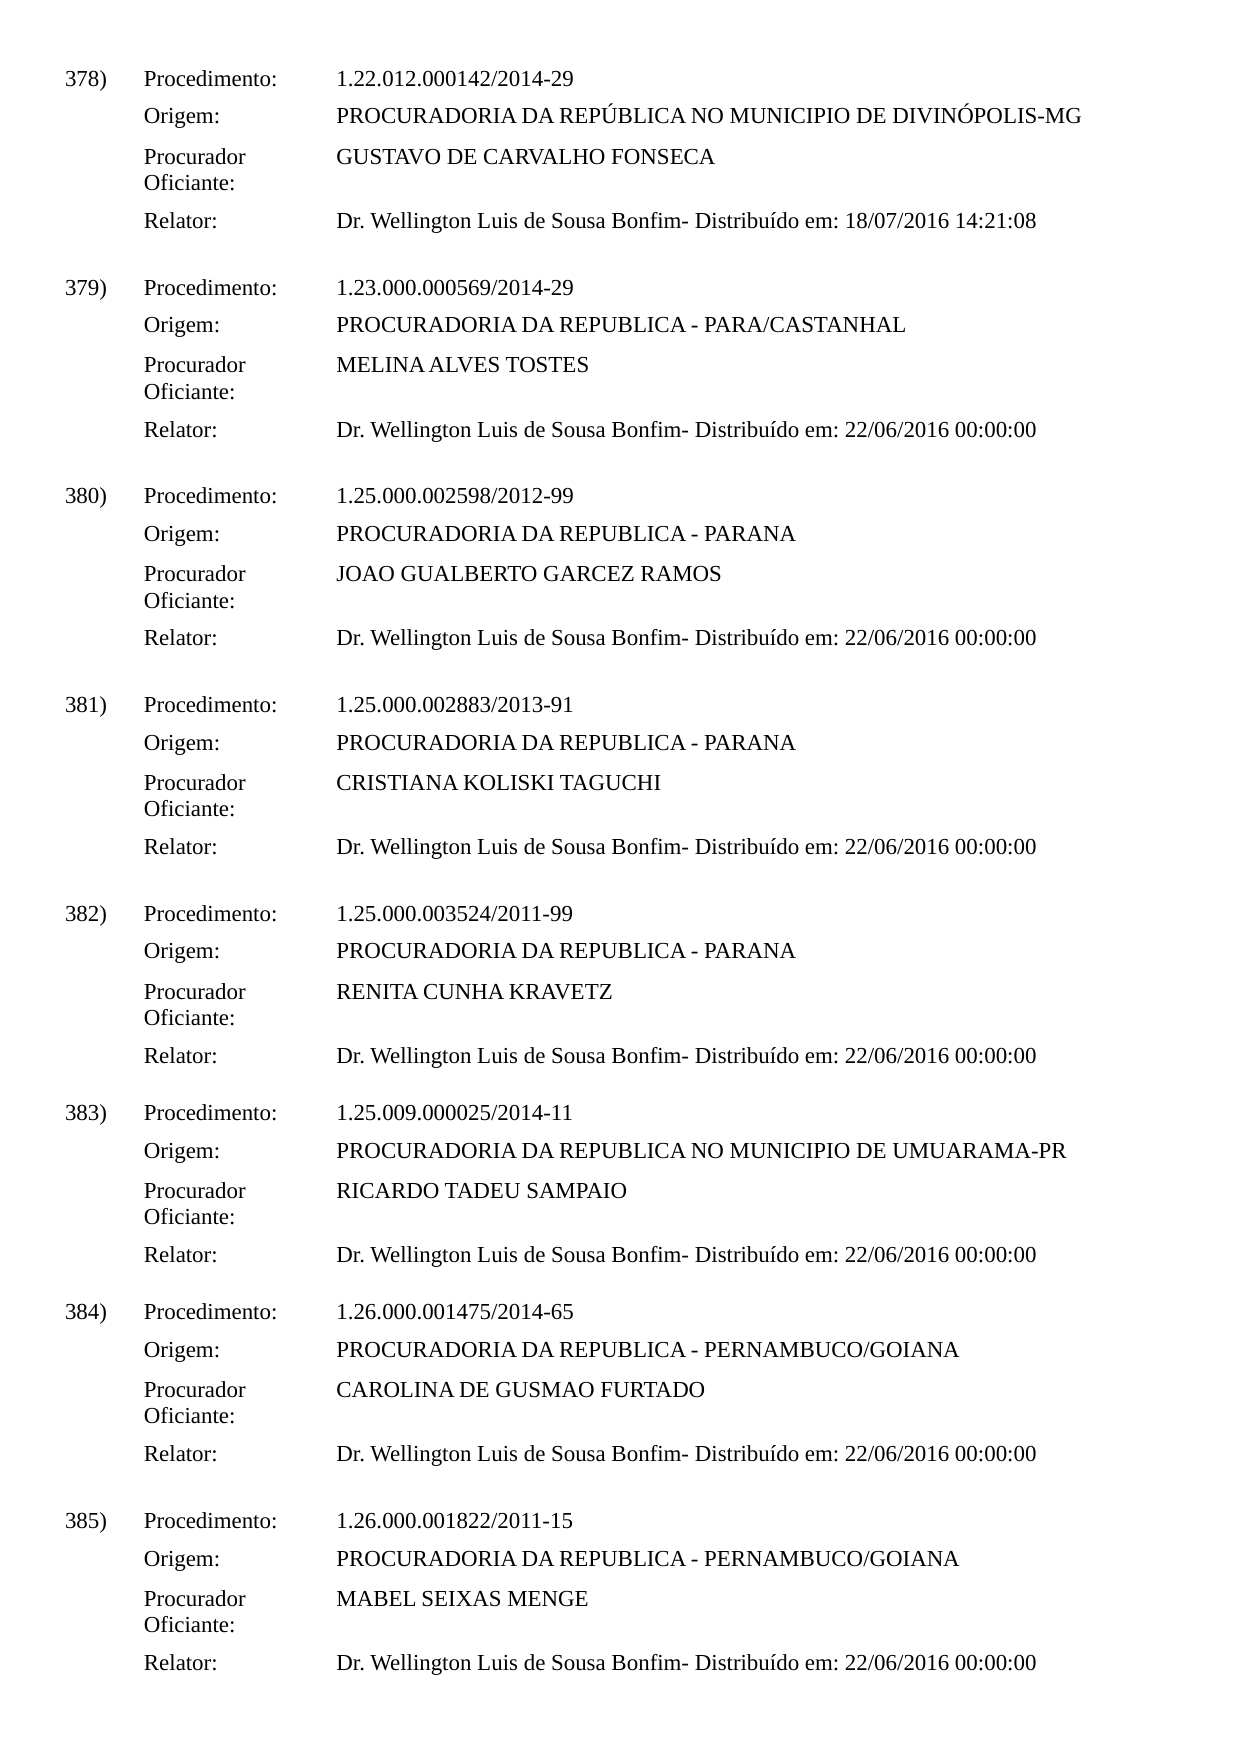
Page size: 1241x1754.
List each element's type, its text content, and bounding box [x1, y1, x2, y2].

table_cell Dr. Wellington Luis de Sousa Bonfim- Distribuído em: 22/06/2016 00:00:00 [330, 619, 1181, 659]
table_cell PROCURADORIA DA REPUBLICA - PARANA [330, 932, 1181, 972]
table_cell PROCURADORIA DA REPUBLICA - PERNAMBUCO/GOIANA [330, 1539, 1181, 1579]
table_cell [59, 1643, 138, 1683]
table_cell Relator: [138, 619, 330, 659]
table_cell Origem: [138, 514, 330, 554]
table_cell Origem: [138, 932, 330, 972]
table_cell PROCURADORIA DA REPUBLICA - PARANA [330, 723, 1181, 763]
table_cell [59, 97, 138, 137]
table_header Procedimento: [138, 268, 330, 306]
table_cell [59, 1539, 138, 1579]
table_header Procedimento: [138, 477, 330, 514]
table_cell CRISTIANA KOLISKI TAGUCHI [330, 763, 1181, 827]
table_cell PROCURADORIA DA REPUBLICA - PARANA [330, 514, 1181, 554]
table_cell Origem: [138, 1131, 330, 1171]
table_header 379) [59, 268, 138, 306]
table_cell [59, 619, 138, 659]
table_cell [59, 410, 138, 450]
table_header 1.22.012.000142/2014-29 [330, 59, 1181, 97]
table_cell MABEL SEIXAS MENGE [330, 1579, 1181, 1643]
table_cell MELINA ALVES TOSTES [330, 346, 1181, 410]
table_cell Dr. Wellington Luis de Sousa Bonfim- Distribuído em: 18/07/2016 14:21:08 [330, 201, 1181, 241]
table_cell RENITA CUNHA KRAVETZ [330, 972, 1181, 1036]
table_cell [59, 932, 138, 972]
table_header 378) [59, 59, 138, 97]
table_cell Procurador Oficiante: [138, 763, 330, 827]
table_cell [59, 1370, 138, 1434]
table_cell Relator: [138, 1643, 330, 1683]
table_cell [59, 555, 138, 619]
table_cell [59, 1330, 138, 1370]
table_header 380) [59, 477, 138, 514]
table_cell Origem: [138, 306, 330, 346]
table_cell JOAO GUALBERTO GARCEZ RAMOS [330, 555, 1181, 619]
table_cell [59, 306, 138, 346]
table_cell Procurador Oficiante: [138, 137, 330, 201]
table_cell Procurador Oficiante: [138, 1370, 330, 1434]
table_cell [59, 828, 138, 868]
table_header 381) [59, 685, 138, 723]
table_cell Relator: [138, 1036, 330, 1076]
table_cell Dr. Wellington Luis de Sousa Bonfim- Distribuído em: 22/06/2016 00:00:00 [330, 1036, 1181, 1076]
table_cell [59, 1235, 138, 1276]
table_header 1.23.000.000569/2014-29 [330, 268, 1181, 306]
table_header Procedimento: [138, 1501, 330, 1539]
table_cell [59, 514, 138, 554]
table_header Procedimento: [138, 59, 330, 97]
table_header 1.26.000.001475/2014-65 [330, 1293, 1181, 1330]
table_cell [59, 346, 138, 410]
table_header 1.25.009.000025/2014-11 [330, 1093, 1181, 1131]
table_cell Relator: [138, 1235, 330, 1276]
table_cell Relator: [138, 201, 330, 241]
table_header 1.25.000.002598/2012-99 [330, 477, 1181, 514]
table_cell Procurador Oficiante: [138, 555, 330, 619]
table_header Procedimento: [138, 1293, 330, 1330]
table_cell Relator: [138, 410, 330, 450]
table_cell [59, 972, 138, 1036]
table_cell Origem: [138, 1330, 330, 1370]
table_cell PROCURADORIA DA REPÚBLICA NO MUNICIPIO DE DIVINÓPOLIS-MG [330, 97, 1181, 137]
table_cell [59, 137, 138, 201]
table_cell RICARDO TADEU SAMPAIO [330, 1171, 1181, 1235]
table_cell Relator: [138, 1435, 330, 1475]
table_cell [59, 201, 138, 241]
table_cell Dr. Wellington Luis de Sousa Bonfim- Distribuído em: 22/06/2016 00:00:00 [330, 1643, 1181, 1683]
table_cell [59, 723, 138, 763]
table_cell [59, 1579, 138, 1643]
table_cell PROCURADORIA DA REPUBLICA NO MUNICIPIO DE UMUARAMA-PR [330, 1131, 1181, 1171]
table_cell Relator: [138, 828, 330, 868]
table_cell [59, 1171, 138, 1235]
table_cell Dr. Wellington Luis de Sousa Bonfim- Distribuído em: 22/06/2016 00:00:00 [330, 1435, 1181, 1475]
table_header 1.25.000.003524/2011-99 [330, 894, 1181, 932]
table_cell [59, 1131, 138, 1171]
table_cell Dr. Wellington Luis de Sousa Bonfim- Distribuído em: 22/06/2016 00:00:00 [330, 1235, 1181, 1276]
table_cell [59, 1435, 138, 1475]
table_header Procedimento: [138, 685, 330, 723]
table_cell Origem: [138, 97, 330, 137]
table_cell CAROLINA DE GUSMAO FURTADO [330, 1370, 1181, 1434]
table_header Procedimento: [138, 1093, 330, 1131]
table_cell PROCURADORIA DA REPUBLICA - PARA/CASTANHAL [330, 306, 1181, 346]
table_cell Procurador Oficiante: [138, 1579, 330, 1643]
table_header 384) [59, 1293, 138, 1330]
table_cell Procurador Oficiante: [138, 1171, 330, 1235]
table_header 1.25.000.002883/2013-91 [330, 685, 1181, 723]
table_cell [59, 763, 138, 827]
table_header 1.26.000.001822/2011-15 [330, 1501, 1181, 1539]
table_header 383) [59, 1093, 138, 1131]
table_cell [59, 1036, 138, 1076]
table_cell Procurador Oficiante: [138, 972, 330, 1036]
table_cell Origem: [138, 723, 330, 763]
table_cell Dr. Wellington Luis de Sousa Bonfim- Distribuído em: 22/06/2016 00:00:00 [330, 828, 1181, 868]
table_cell PROCURADORIA DA REPUBLICA - PERNAMBUCO/GOIANA [330, 1330, 1181, 1370]
table_cell Procurador Oficiante: [138, 346, 330, 410]
table_cell Dr. Wellington Luis de Sousa Bonfim- Distribuído em: 22/06/2016 00:00:00 [330, 410, 1181, 450]
table_header Procedimento: [138, 894, 330, 932]
table_cell Origem: [138, 1539, 330, 1579]
table_cell GUSTAVO DE CARVALHO FONSECA [330, 137, 1181, 201]
table_header 382) [59, 894, 138, 932]
table_header 385) [59, 1501, 138, 1539]
